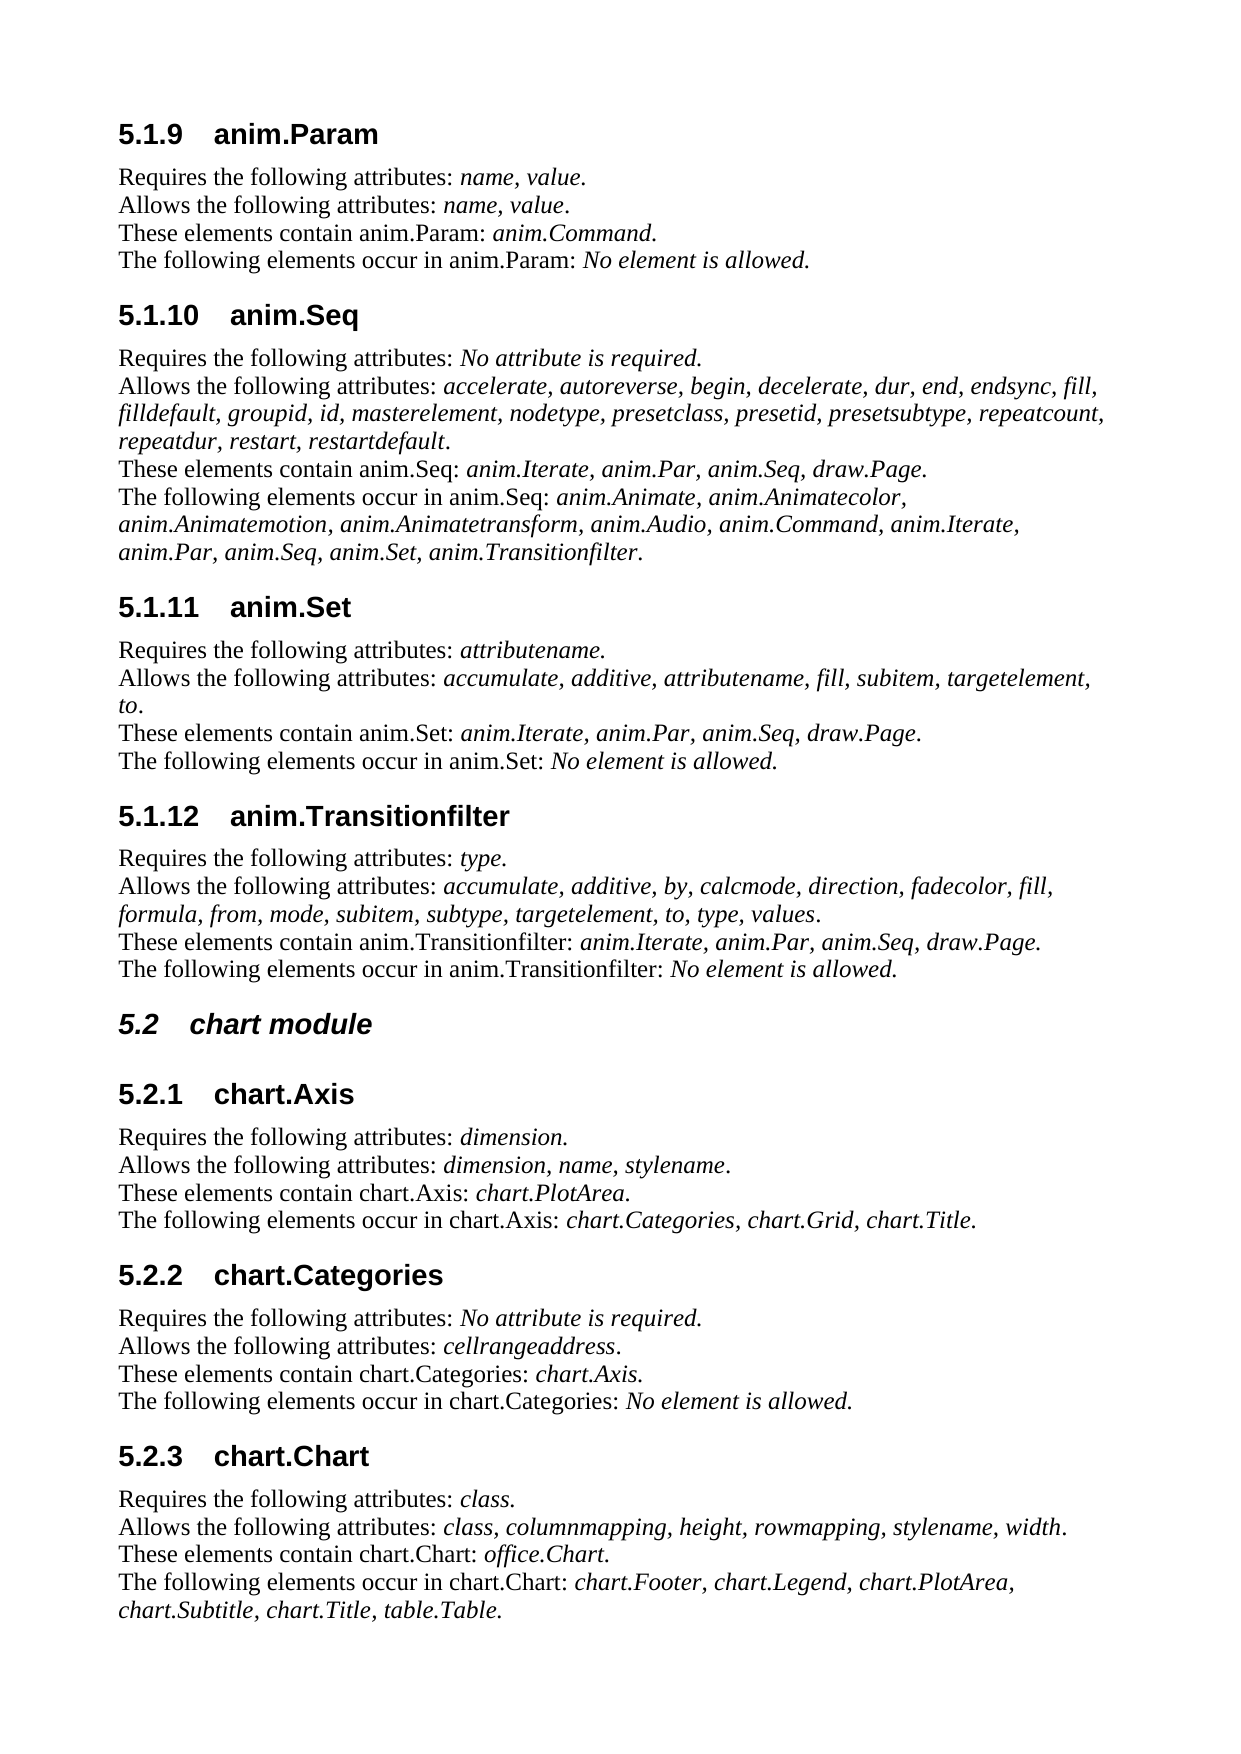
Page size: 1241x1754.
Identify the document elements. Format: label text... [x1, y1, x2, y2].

text Allows the following attributes: dimension, name, stylename. [118, 1151, 1122, 1179]
subtitle anim.Param [118, 118, 1122, 151]
text These elements contain anim.Param: anim.Command. [118, 219, 1122, 246]
subtitle chart.Axis [118, 1078, 1122, 1111]
text Requires the following attributes: class. [118, 1485, 1122, 1513]
subtitle anim.Transitionfilter [118, 799, 1122, 832]
text Requires the following attributes: No attribute is required. [118, 1304, 1122, 1332]
text These elements contain chart.Axis: chart.PlotArea. [118, 1179, 1122, 1206]
text Allows the following attributes: accumulate, additive, attributename, fill, subitem, targetelement, to. [118, 664, 1122, 719]
text Allows the following attributes: accelerate, autoreverse, begin, decelerate, dur, end, endsync, fill, filldefault, groupid, id, masterelement, nodetype, presetclass, presetid, presetsubtype, repeatcount, repeatdur, restart, restartdefault. [118, 372, 1122, 455]
text These elements contain anim.Seq: anim.Iterate, anim.Par, anim.Seq, draw.Page. [118, 455, 1122, 483]
subtitle chart module [118, 1008, 1122, 1041]
text Allows the following attributes: cellrangeaddress. [118, 1332, 1122, 1360]
text These elements contain anim.Set: anim.Iterate, anim.Par, anim.Seq, draw.Page. [118, 719, 1122, 747]
text The following elements occur in chart.Categories: No element is allowed. [118, 1387, 1122, 1415]
text These elements contain chart.Categories: chart.Axis. [118, 1360, 1122, 1387]
text The following elements occur in chart.Axis: chart.Categories, chart.Grid, chart.Title. [118, 1206, 1122, 1234]
text Allows the following attributes: accumulate, additive, by, calcmode, direction, fadecolor, fill, formula, from, mode, subitem, subtype, targetelement, to, type, values. [118, 872, 1122, 928]
subtitle anim.Set [118, 591, 1122, 623]
text Requires the following attributes: name, value. [118, 163, 1122, 191]
text Allows the following attributes: name, value. [118, 191, 1122, 219]
subtitle anim.Seq [118, 299, 1122, 332]
text Requires the following attributes: No attribute is required. [118, 344, 1122, 372]
text The following elements occur in chart.Chart: chart.Footer, chart.Legend, chart.PlotArea, chart.Subtitle, chart.Title, table.Table. [118, 1568, 1122, 1624]
text Allows the following attributes: class, columnmapping, height, rowmapping, stylename, width. [118, 1513, 1122, 1541]
text Requires the following attributes: attributename. [118, 636, 1122, 664]
text Requires the following attributes: type. [118, 844, 1122, 872]
text These elements contain anim.Transitionfilter: anim.Iterate, anim.Par, anim.Seq, draw.Page. [118, 928, 1122, 955]
subtitle chart.Chart [118, 1440, 1122, 1473]
text The following elements occur in anim.Param: No element is allowed. [118, 246, 1122, 274]
subtitle chart.Categories [118, 1259, 1122, 1292]
text The following elements occur in anim.Transitionfilter: No element is allowed. [118, 955, 1122, 983]
text The following elements occur in anim.Set: No element is allowed. [118, 747, 1122, 774]
text Requires the following attributes: dimension. [118, 1123, 1122, 1151]
text These elements contain chart.Chart: office.Chart. [118, 1541, 1122, 1568]
text The following elements occur in anim.Seq: anim.Animate, anim.Animatecolor, anim.Animatemotion, anim.Animatetransform, anim.Audio, anim.Command, anim.Iterate, anim.Par, anim.Seq, anim.Set, anim.Transitionfilter. [118, 483, 1122, 566]
